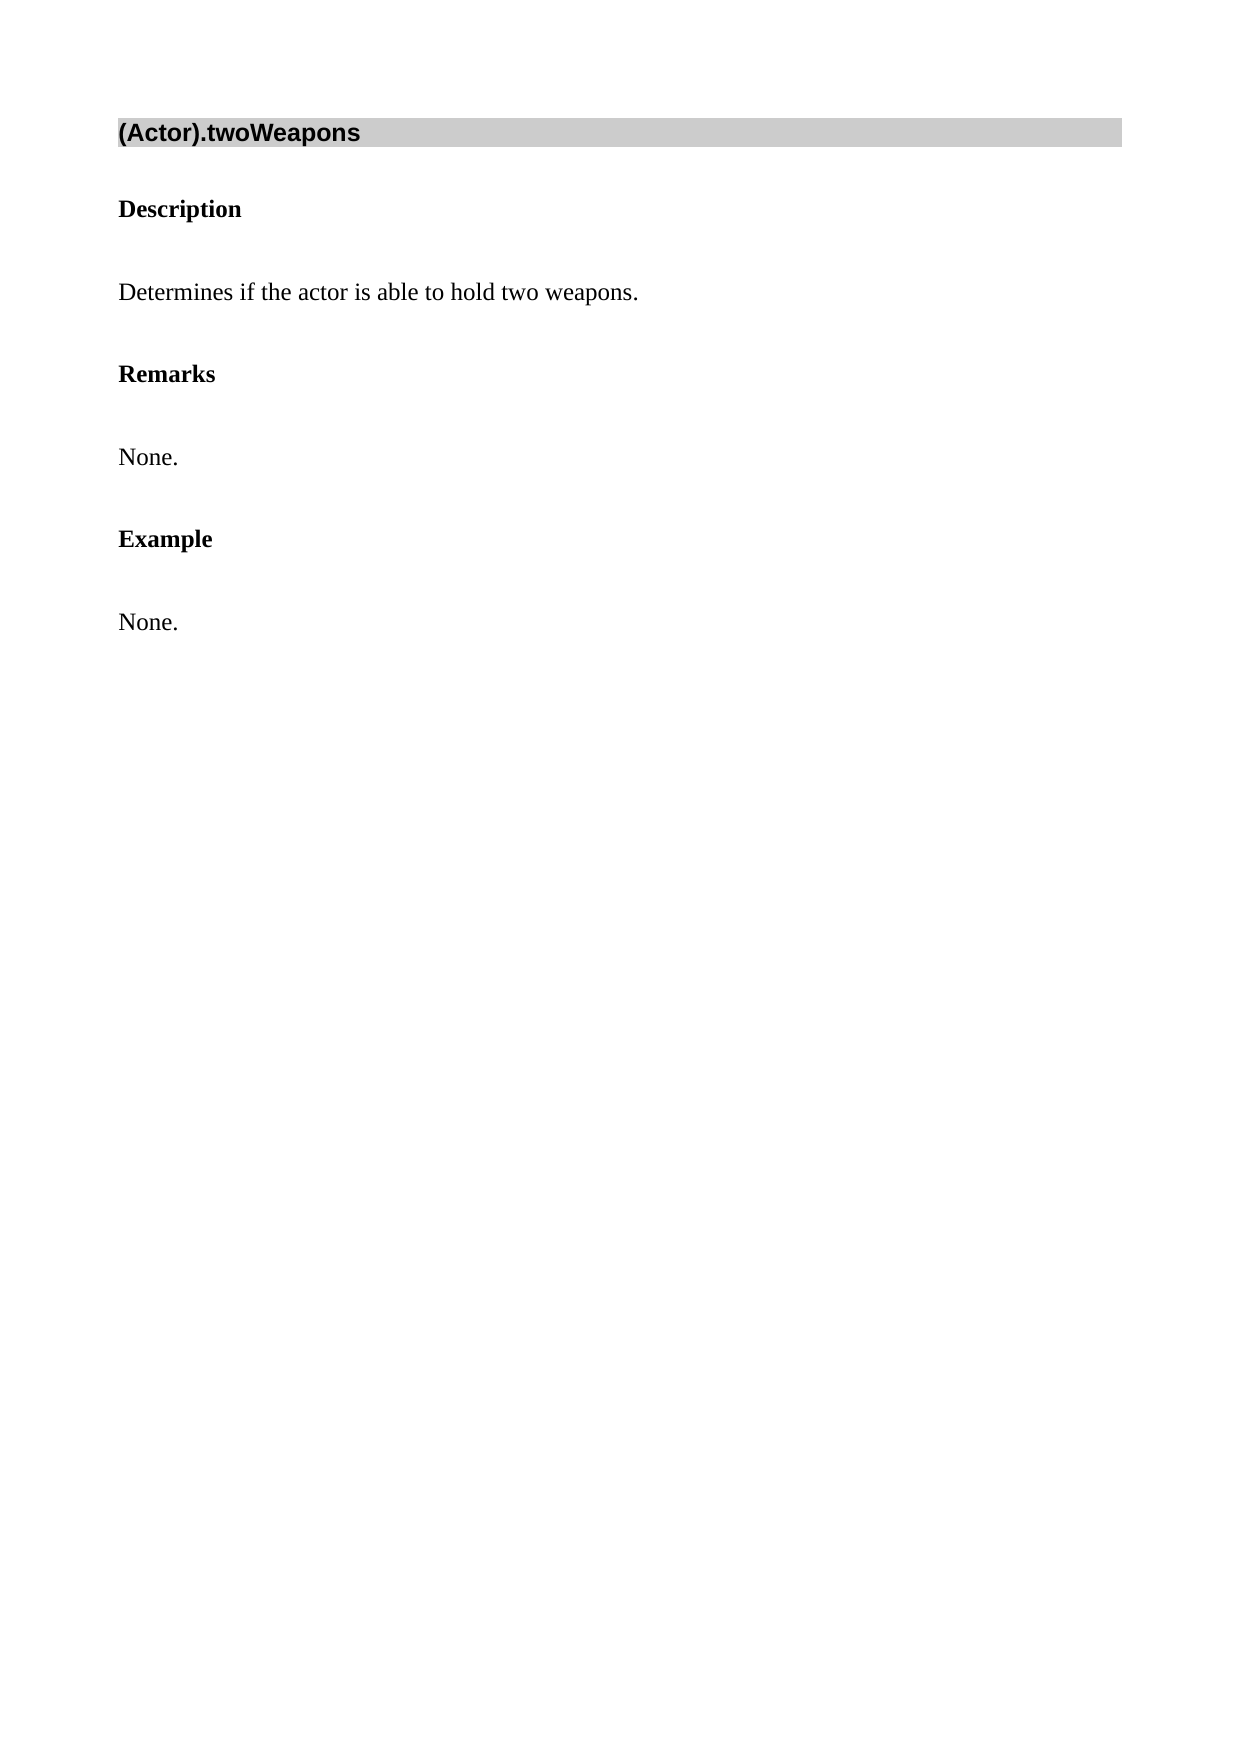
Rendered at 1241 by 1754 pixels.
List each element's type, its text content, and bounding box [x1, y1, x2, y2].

text None. [118, 607, 1122, 636]
subtitle (Actor).twoWeapons [118, 118, 1122, 147]
text None. [118, 442, 1122, 471]
text Determines if the actor is able to hold two weapons. [118, 277, 1122, 306]
text Description [118, 194, 1122, 223]
text Example [118, 524, 1122, 553]
text Remarks [118, 359, 1122, 388]
